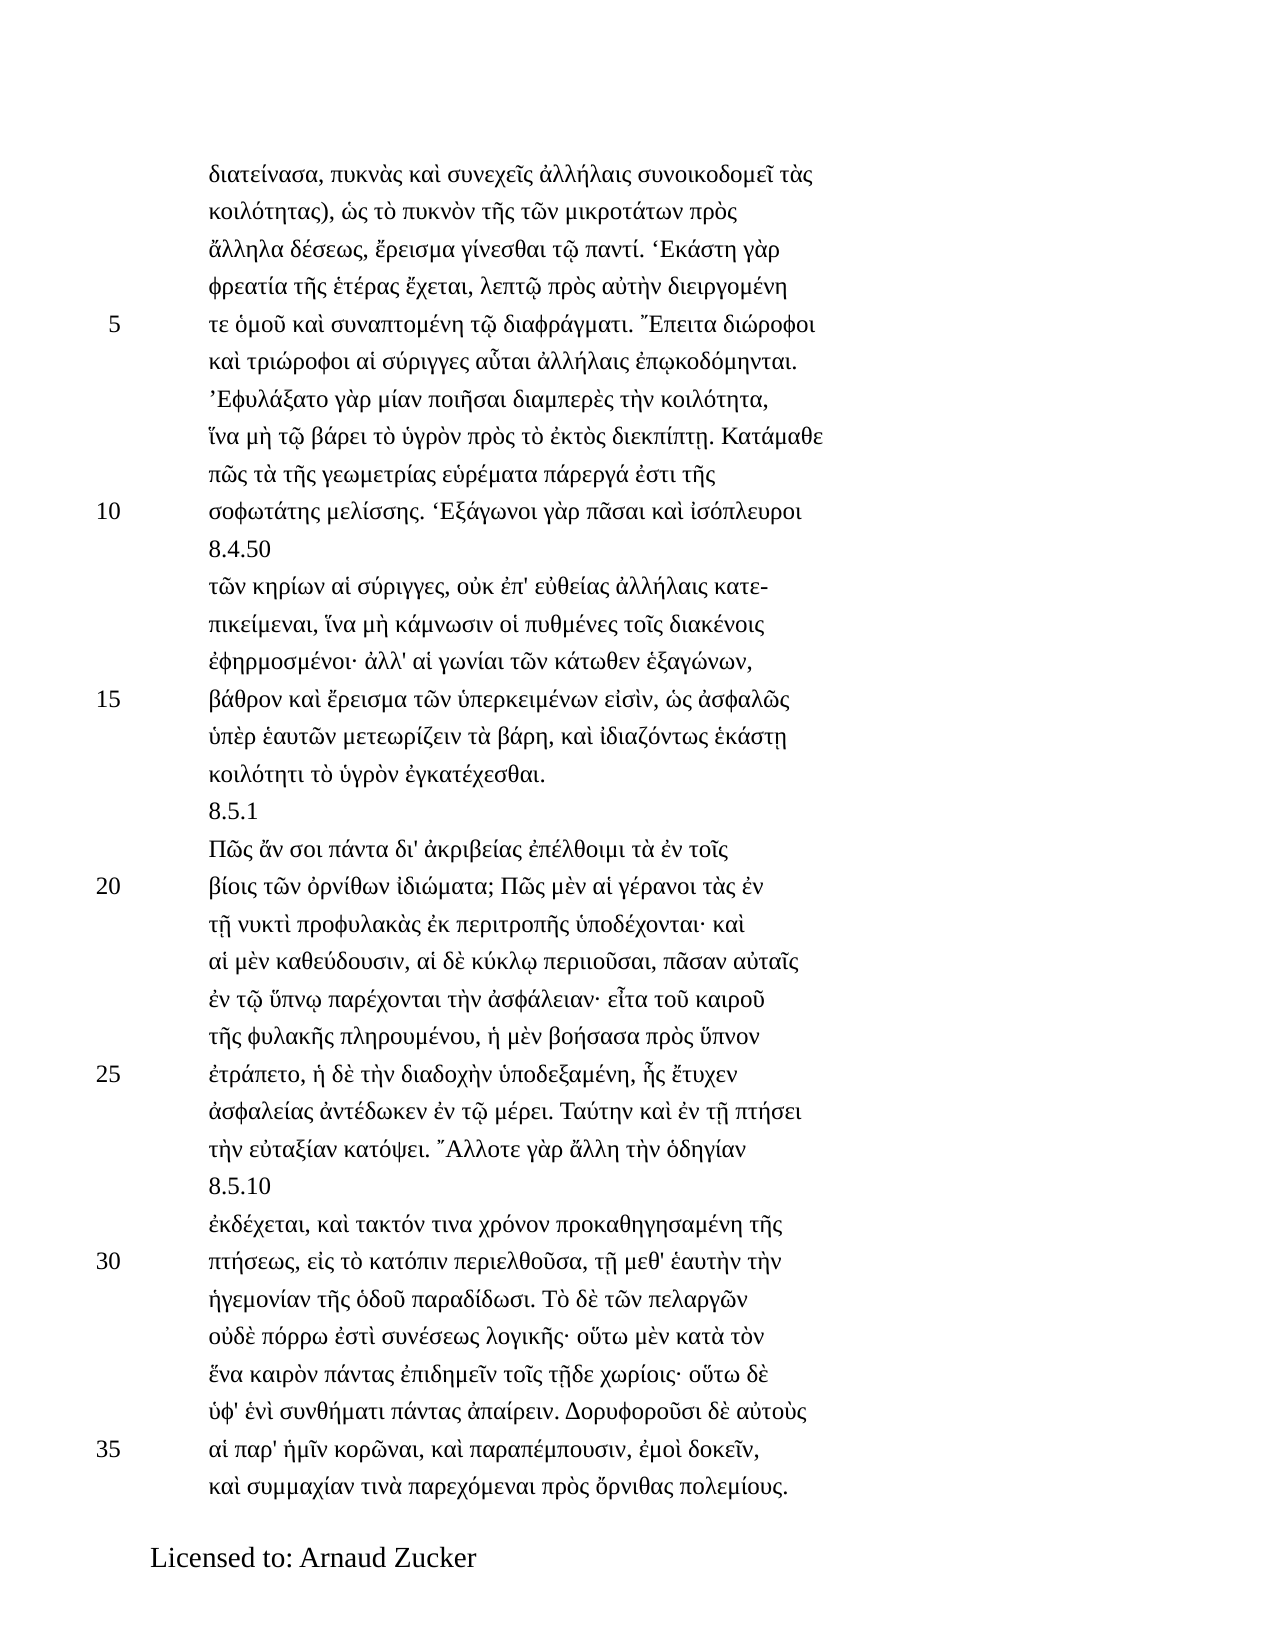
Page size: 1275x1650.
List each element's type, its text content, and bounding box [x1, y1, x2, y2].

text 8.5.10 [202, 1162, 1125, 1200]
text 8.5.1 [202, 787, 1125, 825]
text 8.4.50 [202, 525, 1125, 562]
text διατείνασα, πυκνὰς καὶ συνεχεῖς ἀλλήλαις συνοικοδομεῖ τὰς κοιλότητας), ὡς τὸ πυκνὸν τῆς τῶν μικροτάτων πρὸς ἄλληλα δέσεως, ἔρεισμα γίνεσθαι τῷ παντί. ‘Εκάστη γὰρ ϕρεατία τῆς ἑτέρας ἔχεται, λεπτῷ πρὸς αὐτὴν διειργομένη τε ὁμοῦ καὶ συναπτομένη τῷ διαϕράγματι. ῎Επειτα διώροϕοι καὶ τριώροϕοι αἱ σύριγγες αὗται ἀλλήλαις ἐπῳκοδόμηνται. ’Εϕυλάξατο γὰρ μίαν ποιῆσαι διαμπερὲς τὴν κοιλότητα, ἵνα μὴ τῷ βάρει τὸ ὑγρὸν πρὸς τὸ ἐκτὸς διεκπίπτῃ. Κατάμαθε πῶς τὰ τῆς γεωμετρίας εὑρέματα πάρεργά ἐστι τῆς σοϕωτάτης μελίσσης. ‘Εξάγωνοι γὰρ πᾶσαι καὶ ἰσόπλευροι [202, 150, 1125, 525]
text ἐκδέχεται, καὶ τακτόν τινα χρόνον προκαθηγησαμένη τῆς πτήσεως, εἰς τὸ κατόπιν περιελθοῦσα, τῇ μεθ' ἑαυτὴν τὴν ἡγεμονίαν τῆς ὁδοῦ παραδίδωσι. Τὸ δὲ τῶν πελαργῶν οὐδὲ πόρρω ἐστὶ συνέσεως λογικῆς· οὕτω μὲν κατὰ τὸν ἕνα καιρὸν πάντας ἐπιδημεῖν τοῖς τῇδε χωρίοις· οὕτω δὲ ὑϕ' ἑνὶ συνθήματι πάντας ἀπαίρειν. Δορυϕοροῦσι δὲ αὐτοὺς αἱ παρ' ἡμῖν κορῶναι, καὶ παραπέμπουσιν, ἐμοὶ δοκεῖν, καὶ συμμαχίαν τινὰ παρεχόμεναι πρὸς ὄρνιθας πολεμίους. [202, 1200, 1125, 1500]
text Πῶς ἄν σοι πάντα δι' ἀκριβείας ἐπέλθοιμι τὰ ἐν τοῖς βίοις τῶν ὀρνίθων ἰδιώματα; Πῶς μὲν αἱ γέρανοι τὰς ἐν τῇ νυκτὶ προϕυλακὰς ἐκ περιτροπῆς ὑποδέχονται· καὶ αἱ μὲν καθεύδουσιν, αἱ δὲ κύκλῳ περιιοῦσαι, πᾶσαν αὐταῖς ἐν τῷ ὕπνῳ παρέχονται τὴν ἀσϕάλειαν· εἶτα τοῦ καιροῦ τῆς ϕυλακῆς πληρουμένου, ἡ μὲν βοήσασα πρὸς ὕπνον ἐτράπετο, ἡ δὲ τὴν διαδοχὴν ὑποδεξαμένη, ἧς ἔτυχεν ἀσϕαλείας ἀντέδωκεν ἐν τῷ μέρει. Ταύτην καὶ ἐν τῇ πτήσει τὴν εὐταξίαν κατόψει. ῎Αλλοτε γὰρ ἄλλη τὴν ὁδηγίαν [202, 825, 1125, 1162]
text τῶν κηρίων αἱ σύριγγες, οὐκ ἐπ' εὐθείας ἀλλήλαις κατε- πικείμεναι, ἵνα μὴ κάμνωσιν οἱ πυθμένες τοῖς διακένοις ἐϕηρμοσμένοι· ἀλλ' αἱ γωνίαι τῶν κάτωθεν ἑξαγώνων, βάθρον καὶ ἔρεισμα τῶν ὑπερκειμένων εἰσὶν, ὡς ἀσϕαλῶς ὑπὲρ ἑαυτῶν μετεωρίζειν τὰ βάρη, καὶ ἰδιαζόντως ἑκάστῃ κοιλότητι τὸ ὑγρὸν ἐγκατέχεσθαι. [202, 562, 1125, 787]
